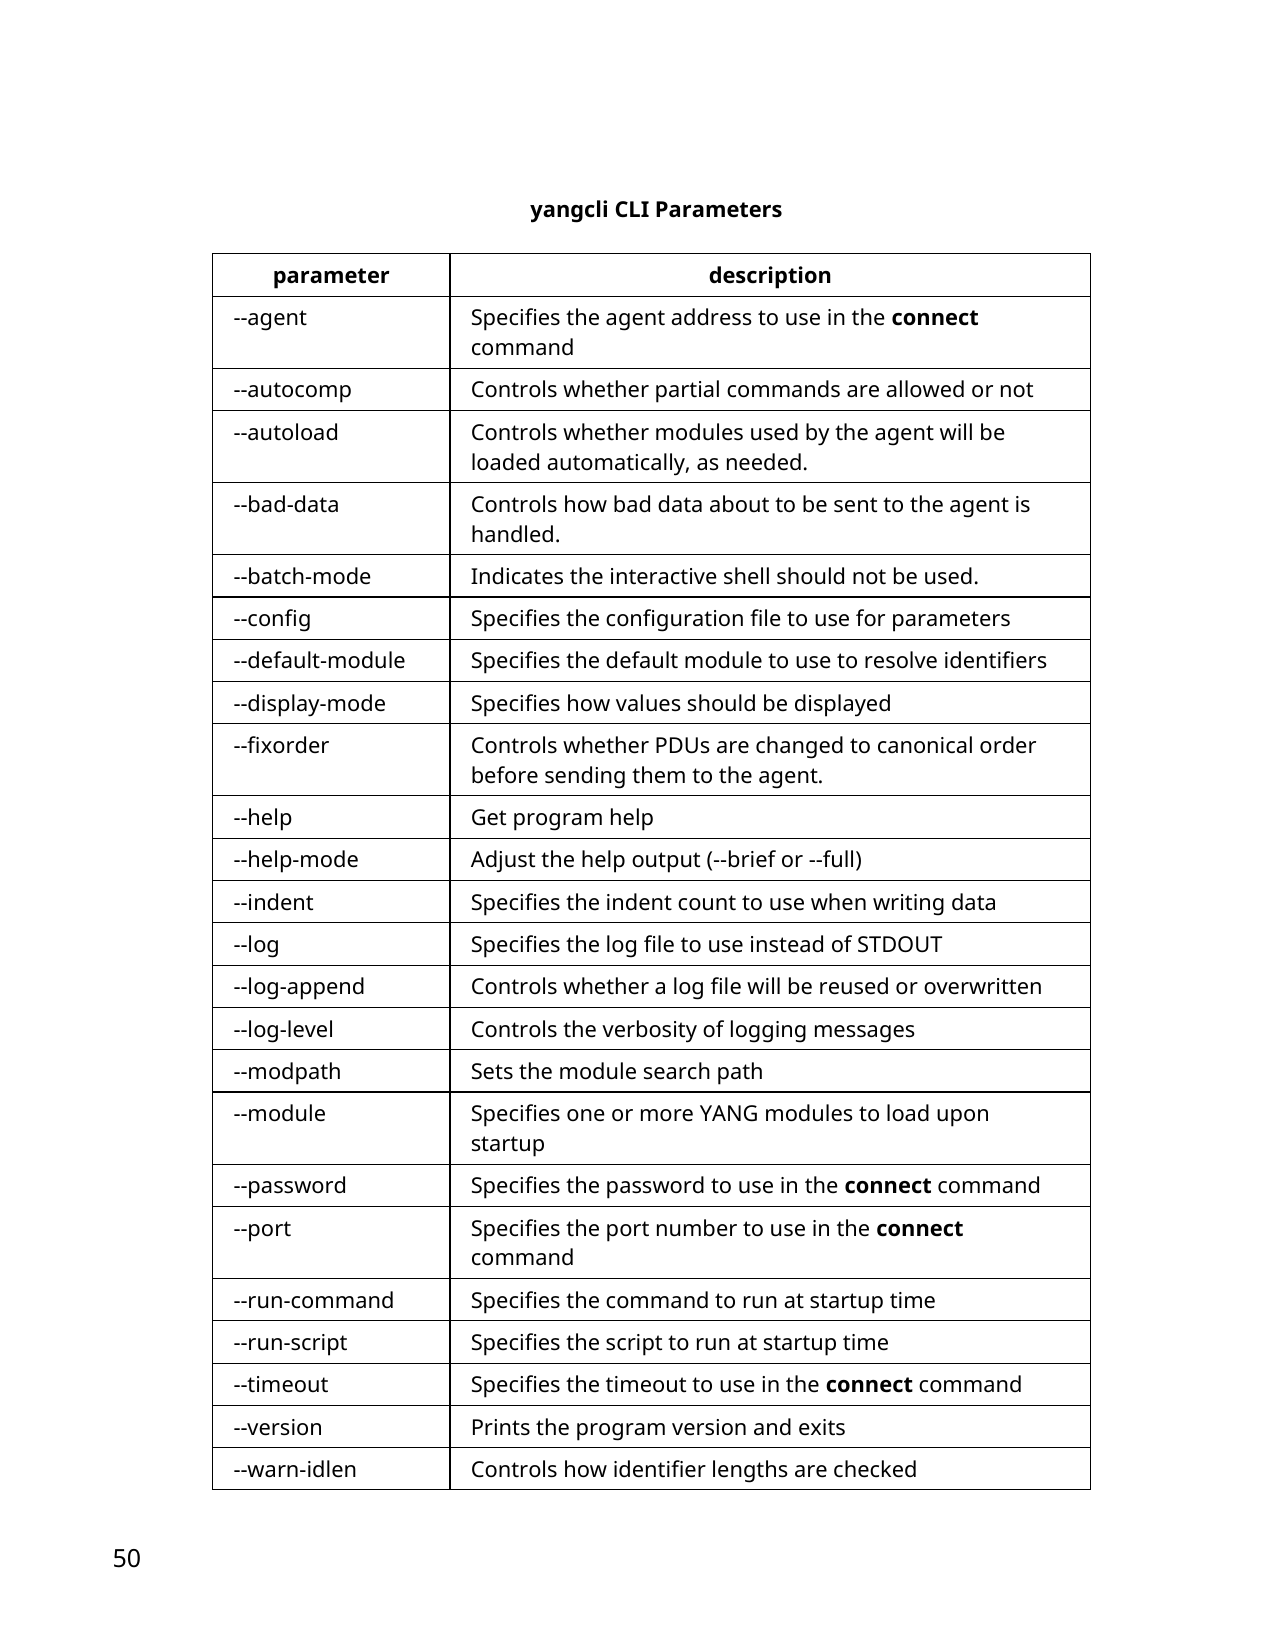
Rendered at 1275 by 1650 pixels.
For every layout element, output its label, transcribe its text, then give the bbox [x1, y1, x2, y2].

table_cell --help-mode [213, 839, 449, 880]
table_cell --help [213, 796, 449, 838]
table_cell --agent [213, 297, 449, 368]
table_cell Prints the program version and exits [451, 1406, 1090, 1447]
table_cell --run-command [213, 1279, 449, 1320]
table_cell --modpath [213, 1050, 449, 1091]
table_cell Specifies the agent address to use in the connect command [451, 297, 1090, 368]
table_cell Sets the module search path [451, 1050, 1090, 1091]
table_cell --display-mode [213, 682, 449, 723]
table_cell Controls whether modules used by the agent will be loaded automatically, as needed. [451, 411, 1090, 482]
table_cell Specifies the script to run at startup time [451, 1321, 1090, 1362]
table_cell Specifies the password to use in the connect command [451, 1165, 1090, 1206]
table_cell Controls the verbosity of logging messages [451, 1008, 1090, 1049]
table_cell Specifies the indent count to use when writing data [451, 881, 1090, 922]
table_cell Controls how bad data about to be sent to the agent is handled. [451, 483, 1090, 554]
table_cell --timeout [213, 1364, 449, 1405]
table_cell --version [213, 1406, 449, 1447]
table_cell --log-level [213, 1008, 449, 1049]
table_cell --autoload [213, 411, 449, 482]
table_cell --indent [213, 881, 449, 922]
table_cell Controls whether a log file will be reused or overwritten [451, 966, 1090, 1007]
table_cell --log [213, 923, 449, 964]
table_cell --config [213, 598, 449, 639]
table_cell Specifies the log file to use instead of STDOUT [451, 923, 1090, 964]
table_cell --password [213, 1165, 449, 1206]
table_cell Adjust the help output (--brief or --full) [451, 839, 1090, 880]
table_cell Indicates the interactive shell should not be used. [451, 555, 1090, 596]
table_cell Specifies the command to run at startup time [451, 1279, 1090, 1320]
table_cell --batch-mode [213, 555, 449, 596]
table_cell Controls whether partial commands are allowed or not [451, 369, 1090, 410]
table_cell Specifies the default module to use to resolve identifiers [451, 640, 1090, 681]
table_cell --default-module [213, 640, 449, 681]
table_cell Get program help [451, 796, 1090, 838]
table_cell --warn-idlen [213, 1448, 449, 1489]
table_cell Specifies the configuration file to use for parameters [451, 598, 1090, 639]
subtitle yangcli CLI Parameters [127, 194, 1185, 223]
table_cell Controls how identifier lengths are checked [451, 1448, 1090, 1489]
table_cell Controls whether PDUs are changed to canonical order before sending them to the agent. [451, 724, 1090, 795]
table_cell --log-append [213, 966, 449, 1007]
table_cell --module [213, 1093, 449, 1163]
table_cell --run-script [213, 1321, 449, 1362]
table_cell Specifies how values should be displayed [451, 682, 1090, 723]
table_cell --port [213, 1207, 449, 1278]
table_header parameter [213, 254, 449, 296]
table_cell --bad-data [213, 483, 449, 554]
table_header description [451, 254, 1090, 296]
table_cell Specifies the port number to use in the connect command [451, 1207, 1090, 1278]
table_cell Specifies the timeout to use in the connect command [451, 1364, 1090, 1405]
table_cell --autocomp [213, 369, 449, 410]
table_cell Specifies one or more YANG modules to load upon startup [451, 1093, 1090, 1163]
table_cell --fixorder [213, 724, 449, 795]
